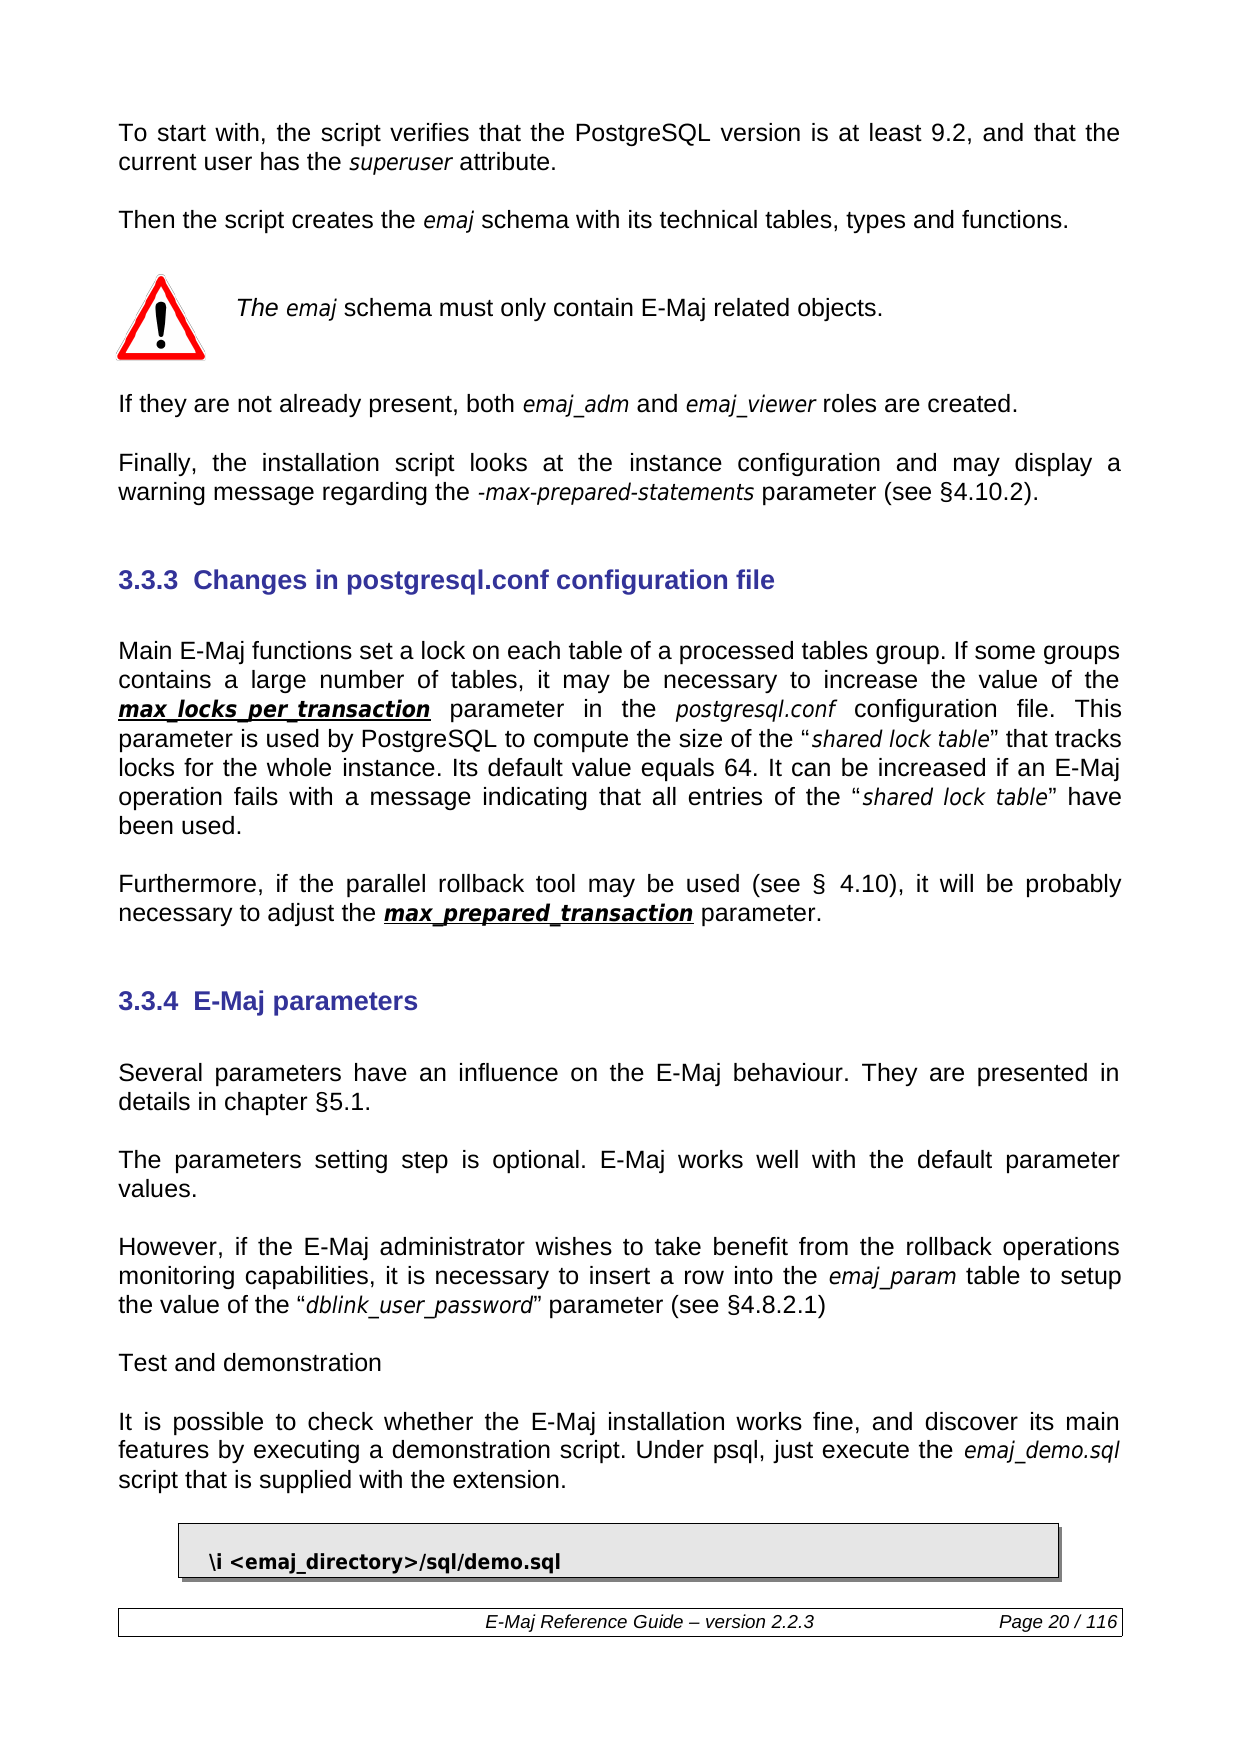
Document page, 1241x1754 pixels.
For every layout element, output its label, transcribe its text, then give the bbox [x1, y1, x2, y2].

text However, if the E-Maj administrator wishes to take benefit from the rollback operations monitoring capabilities, it is necessary to insert a row into the emaj_param table to setup the value of the “dblink_user_password” parameter (see §4.8.2.1) [118, 1232, 1122, 1319]
text \i <emaj_directory>/sql/demo.sql [179, 1547, 1058, 1577]
text Several parameters have an influence on the E-Maj behaviour. They are presented in details in chapter §5.1. [118, 1058, 1122, 1116]
text The parameters setting step is optional. E-Maj works well with the default parameter values. [118, 1145, 1122, 1203]
text To start with, the script verifies that the PostgreSQL version is at least 9.2, and that the current user has the superuser attribute. [118, 118, 1122, 176]
text Furthermore, if the parallel rollback tool may be used (see § 4.10), it will be probably necessary to adjust the max_prepared_transaction parameter. [118, 869, 1122, 927]
text Test and demonstration [118, 1348, 1122, 1377]
subtitle Changes in postgresql.conf configuration file [118, 564, 1122, 595]
text It is possible to check whether the E-Maj installation works fine, and discover its main features by executing a demonstration script. Under psql, just execute the emaj_demo.sql script that is supplied with the extension. [118, 1406, 1122, 1493]
text Main E-Maj functions set a lock on each table of a processed tables group. If some groups contains a large number of tables, it may be necessary to increase the value of the max_locks_per_transaction parameter in the postgresql.conf configuration file. This parameter is used by PostgreSQL to compute the size of the “shared lock table” that tracks locks for the whole instance. Its default value equals 64. It can be increased if an E-Maj operation fails with a message indicating that all entries of the “shared lock table” have been used. [118, 636, 1122, 840]
text Finally, the installation script looks at the instance configuration and may display a warning message regarding the -max-prepared-statements parameter (see §4.10.2). [118, 447, 1122, 506]
text The emaj schema must only contain E-Maj related objects. [235, 292, 1122, 322]
subtitle E-Maj parameters [118, 985, 1122, 1016]
picture [115, 274, 206, 361]
text If they are not already present, both emaj_adm and emaj_viewer roles are created. [118, 389, 1122, 418]
text Then the script creates the emaj schema with its technical tables, types and functions. [118, 205, 1122, 234]
